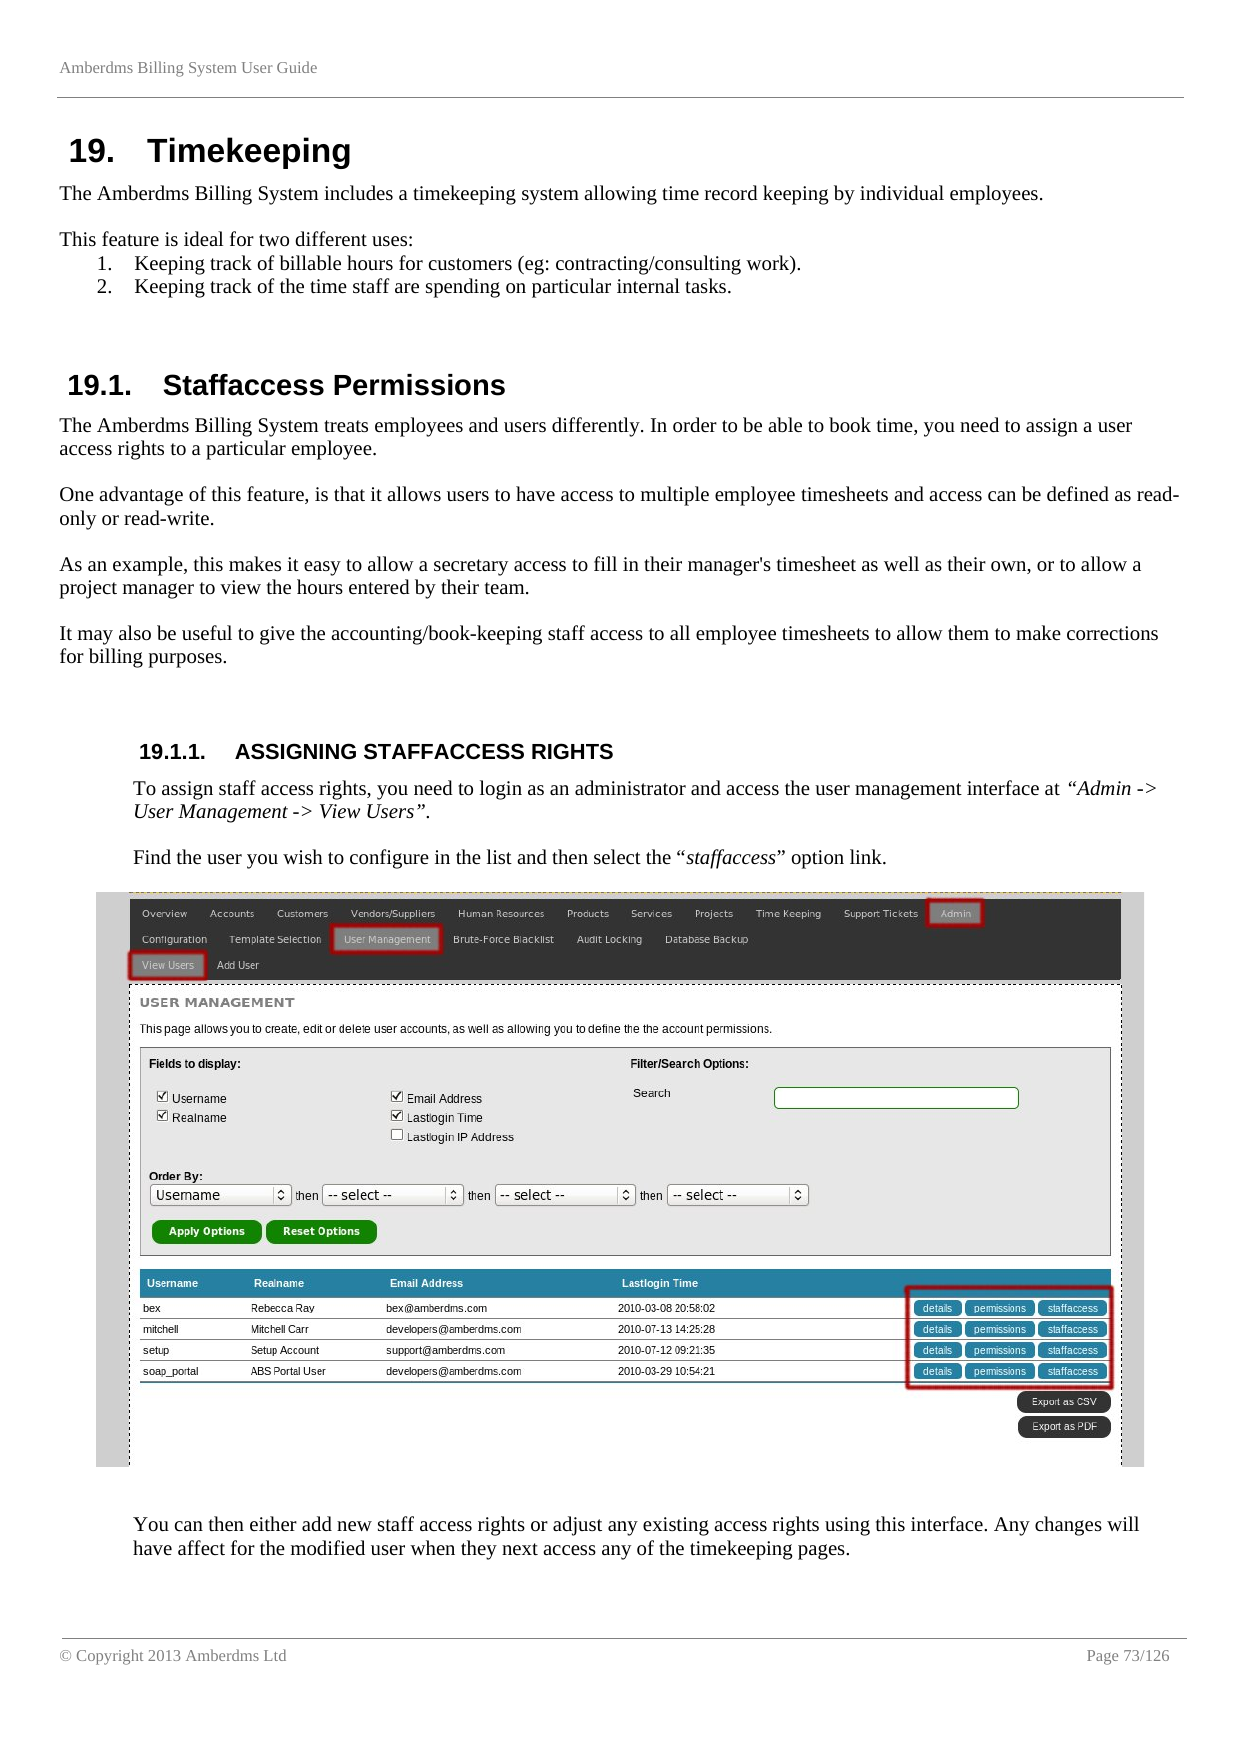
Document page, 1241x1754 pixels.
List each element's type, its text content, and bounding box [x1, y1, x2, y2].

text The Amberdms Billing System treats employees and users differently. In order to be able to book time, you need to assign a user access rights to a particular employee. [59, 414, 1181, 460]
text One advantage of this feature, is that it allows users to have access to multiple employee timesheets and access can be defined as read-only or read-write. [59, 483, 1181, 529]
text It may also be useful to give the accounting/book-keeping staff access to all employee timesheets to allow them to make corrections for billing purposes. [59, 622, 1181, 668]
subtitle Staffaccess Permissions [59, 369, 1181, 401]
text You can then either add new staff access rights or adjust any existing access rights using this interface. Any changes will have affect for the modified user when they next access any of the timekeeping pages. [133, 1513, 1181, 1559]
picture [96, 892, 1145, 1467]
text As an example, this makes it easy to allow a secretary access to fill in their manager's timesheet as well as their own, or to allow a project manager to view the hours entered by their team. [59, 553, 1181, 599]
text The Amberdms Billing System includes a timekeeping system allowing time record keeping by individual employees. [59, 182, 1181, 205]
text Find the user you wish to configure in the list and then select the “staffaccess” option link. [133, 846, 1181, 869]
subtitle Assigning Staffaccess Rights [133, 739, 1181, 764]
text This feature is ideal for two different uses: [59, 228, 1181, 251]
list Keeping track of the time staff are spending on particular internal tasks. [97, 274, 1181, 298]
text To assign staff access rights, you need to login as an administrator and access the user management interface at “Admin -> User Management -> View Users”. [133, 777, 1181, 823]
list Keeping track of billable hours for customers (eg: contracting/consulting work). [97, 251, 1181, 274]
subtitle Timekeeping [59, 132, 1181, 169]
